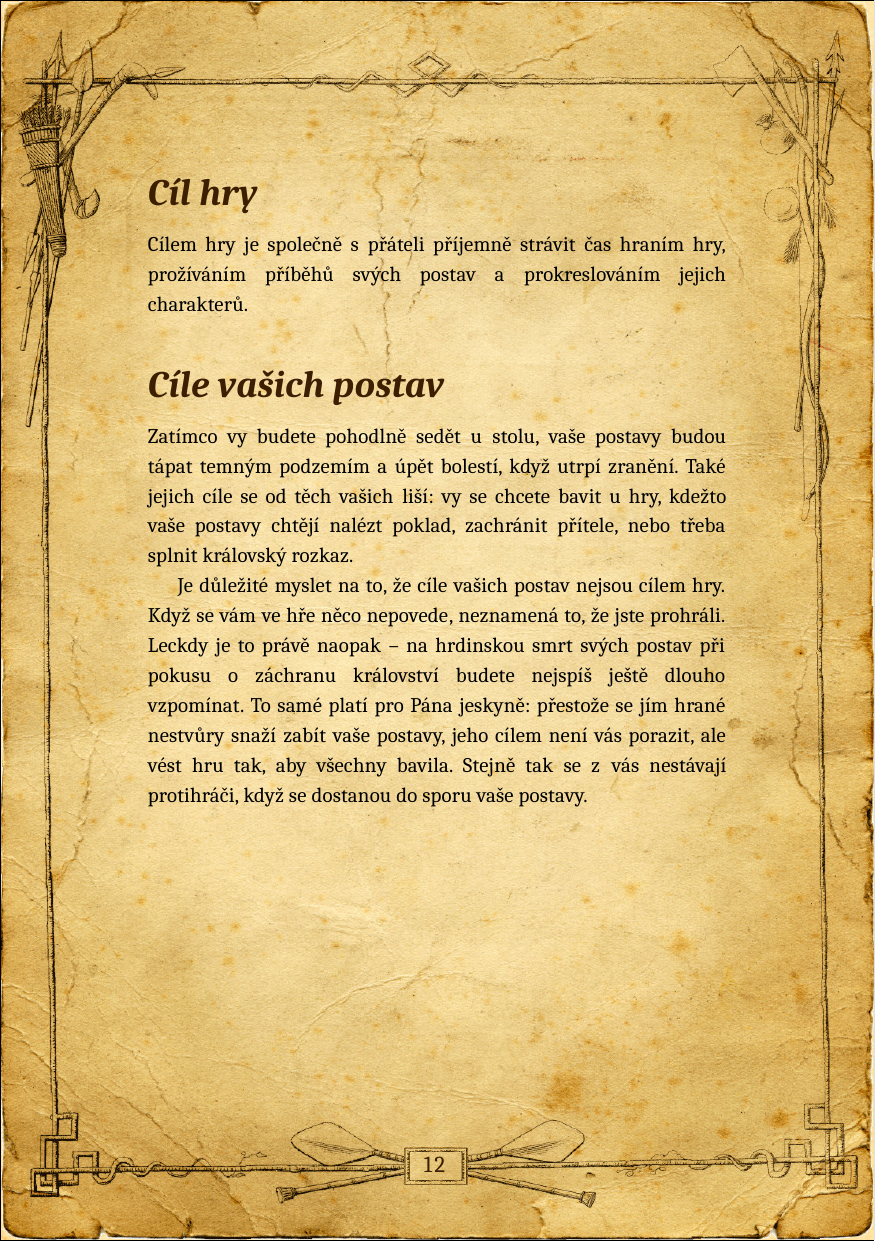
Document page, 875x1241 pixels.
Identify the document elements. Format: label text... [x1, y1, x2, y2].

picture [1, 1, 874, 1240]
subtitle Cíle vašich postav [148, 364, 726, 407]
text Cílem hry je společně s⁠ přáteli příjemně strávit čas hraním hry, prožíváním příběhů svých postav a⁠ prokreslováním jejich charakterů. [148, 233, 726, 316]
text Zatímco vy budete pohodlně sedět u⁠ stolu, vaše postavy budou tápat temným podzemím a⁠ úpět bolestí, když utrpí zranění. Také jejich cíle se od těch vašich liší: vy se chcete bavit u⁠ hry, kdežto vaše postavy chtějí nalézt poklad, zachránit přítele, nebo třeba splnit královský rozkaz. Je důležité myslet na to, že cíle vašich postav nejsou cílem hry. Když se vám ve hře něco nepovede, neznamená to, že jste prohráli. Leckdy je to právě naopak – na hrdinskou smrt svých postav při pokusu o⁠ záchranu království budete nejspíš ještě dlouho vzpomínat. To samé platí pro Pána jeskyně: přestože se jím hrané nestvůry snaží zabít vaše postavy, jeho cílem není vás porazit, ale vést hru tak, aby všechny bavila. Stejně tak se z⁠ vás nestávají protihráči, když se dostanou do sporu vaše postavy. [148, 424, 726, 807]
subtitle Cíl hry [148, 172, 726, 215]
